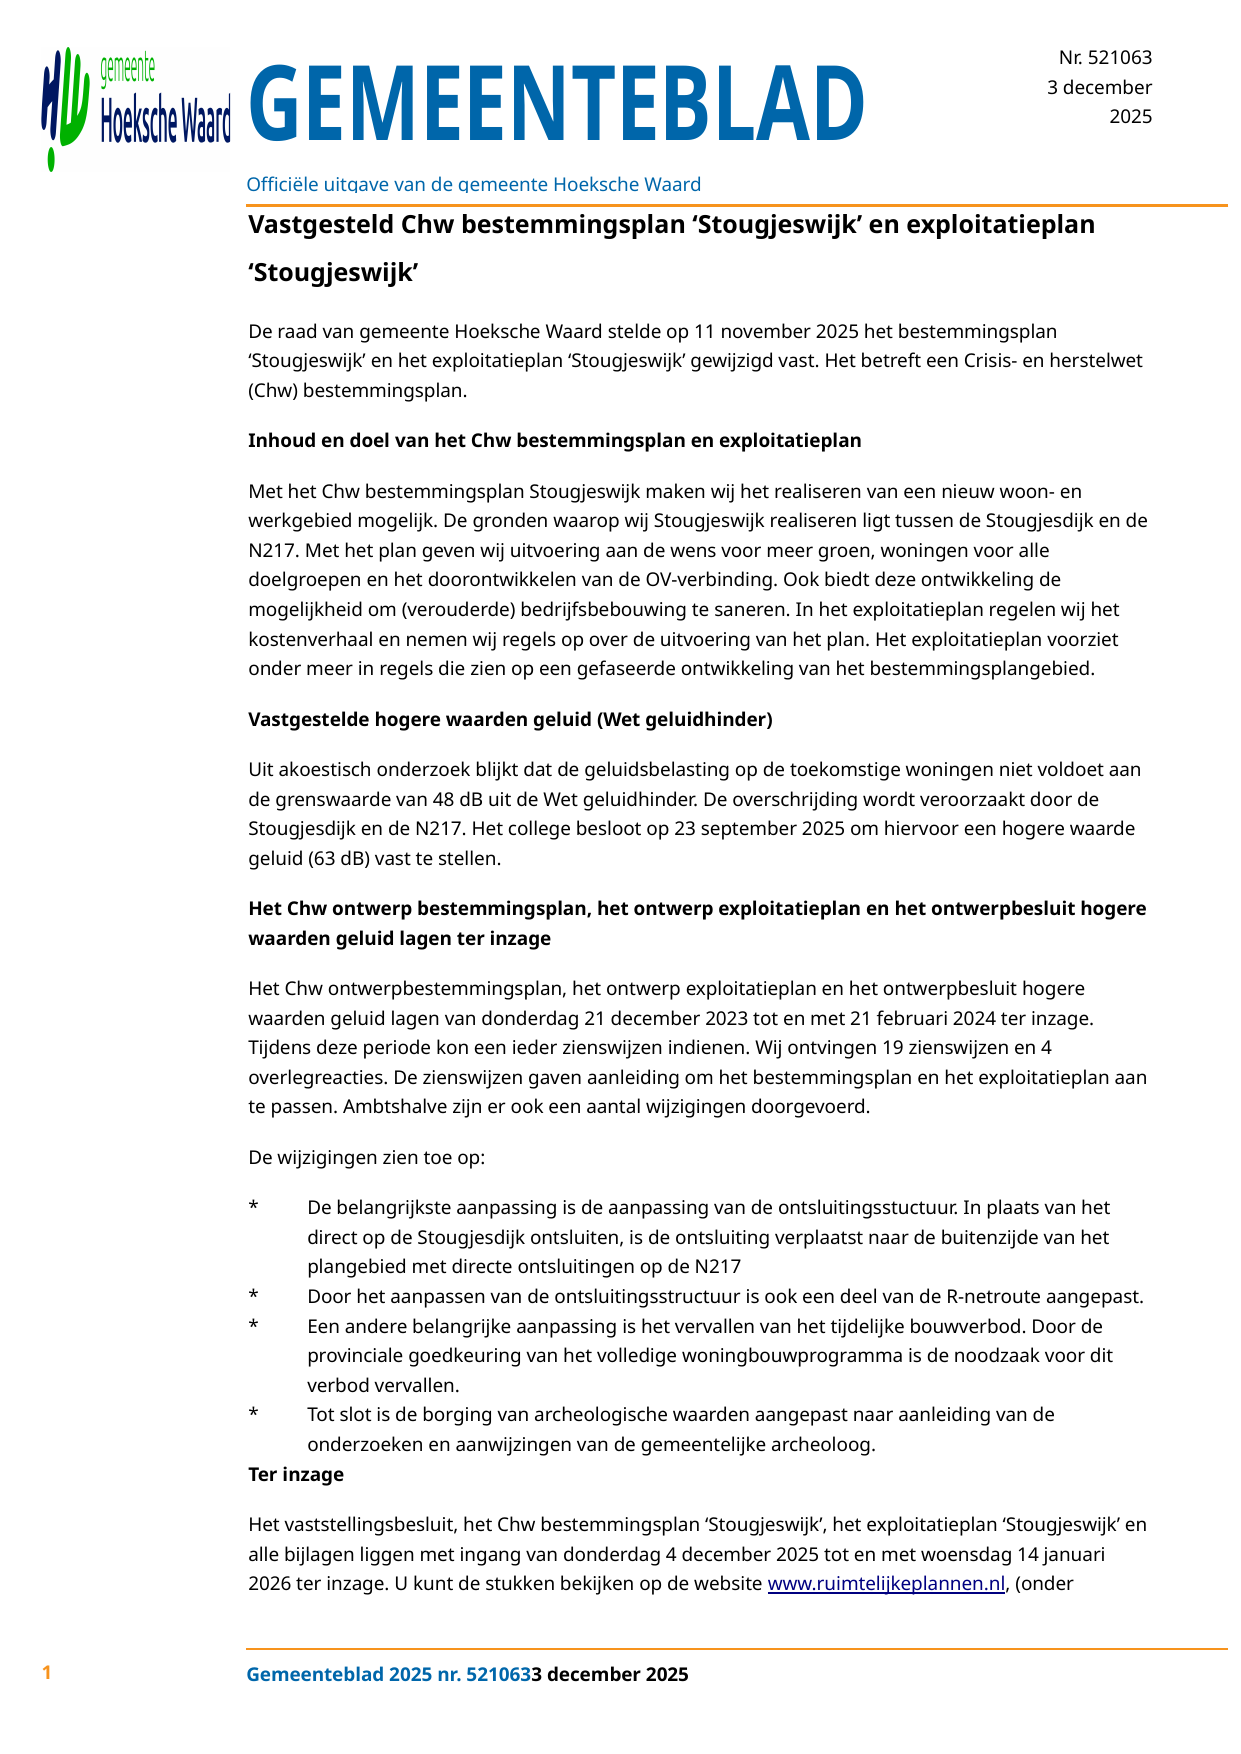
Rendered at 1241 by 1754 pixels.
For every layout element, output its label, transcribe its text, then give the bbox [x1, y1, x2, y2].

list Door het aanpassen van de ontsluitingsstructuur is ook een deel van de R-netroute aangepast. [248, 1283, 1152, 1309]
list Een andere belangrijke aanpassing is het vervallen van het tijdelijke bouwverbod. Door de provinciale goedkeuring van het volledige woningbouwprogramma is de noodzaak voor dit verbod vervallen. [248, 1313, 1152, 1398]
text Uit akoestisch onderzoek blijkt dat de geluidsbelasting op de toekomstige woningen niet voldoet aan de grenswaarde van 48 dB uit de Wet geluidhinder. De overschrijding wordt veroorzaakt door de Stougjesdijk en de N217. Het college besloot op 23 september 2025 om hiervoor een hogere waarde geluid (63 dB) vast te stellen. [248, 756, 1152, 871]
text Vastgestelde hogere waarden geluid (Wet geluidhinder) [248, 706, 1152, 732]
picture [41, 47, 231, 172]
text Inhoud en doel van het Chw bestemmingsplan en exploitatieplan [248, 427, 1152, 453]
text Ter inzage [248, 1461, 1152, 1487]
text Vastgesteld Chw bestemmingsplan ‘Stougjeswijk’ en exploitatieplan ‘Stougjeswijk’ [248, 207, 1152, 288]
text Het Chw ontwerpbestemmingsplan, het ontwerp exploitatieplan en het ontwerpbesluit hogere waarden geluid lagen van donderdag 21 december 2023 tot en met 21 februari 2024 ter inzage. Tijdens deze periode kon een ieder zienswijzen indienen. Wij ontvingen 19 zienswijzen en 4 overlegreacties. De zienswijzen gaven aanleiding om het bestemmingsplan en het exploitatieplan aan te passen. Ambtshalve zijn er ook een aantal wijzigingen doorgevoerd. [248, 975, 1152, 1119]
text De wijzigingen zien toe op: [248, 1144, 1152, 1170]
text De raad van gemeente Hoeksche Waard stelde op 11 november 2025 het bestemmingsplan ‘Stougjeswijk’ en het exploitatieplan ‘Stougjeswijk’ gewijzigd vast. Het betreft een Crisis- en herstelwet (Chw) bestemmingsplan. [248, 318, 1152, 403]
text Het vaststellingsbesluit, het Chw bestemmingsplan ‘Stougjeswijk’, het exploitatieplan ‘Stougjeswijk’ en alle bijlagen liggen met ingang van donderdag 4 december 2025 tot en met woensdag 14 januari 2026 ter inzage. U kunt de stukken bekijken op de website www.ruimtelijkeplannen.nl, (onder [248, 1511, 1152, 1596]
text Het Chw ontwerp bestemmingsplan, het ontwerp exploitatieplan en het ontwerpbesluit hogere waarden geluid lagen ter inzage [248, 895, 1152, 951]
text Met het Chw bestemmingsplan Stougjeswijk maken wij het realiseren van een nieuw woon- en werkgebied mogelijk. De gronden waarop wij Stougjeswijk realiseren ligt tussen de Stougjesdijk en de N217. Met het plan geven wij uitvoering aan de wens voor meer groen, woningen voor alle doelgroepen en het doorontwikkelen van de OV-verbinding. Ook biedt deze ontwikkeling de mogelijkheid om (verouderde) bedrijfsbebouwing te saneren. In het exploitatieplan regelen wij het kostenverhaal en nemen wij regels op over de uitvoering van het plan. Het exploitatieplan voorziet onder meer in regels die zien op een gefaseerde ontwikkeling van het bestemmingsplangebied. [248, 478, 1152, 681]
list Tot slot is de borging van archeologische waarden aangepast naar aanleiding van de onderzoeken en aanwijzingen van de gemeentelijke archeoloog. [248, 1402, 1152, 1457]
list De belangrijkste aanpassing is de aanpassing van de ontsluitingsstuctuur. In plaats van het direct op de Stougjesdijk ontsluiten, is de ontsluiting verplaatst naar de buitenzijde van het plangebied met directe ontsluitingen op de N217 [248, 1194, 1152, 1279]
